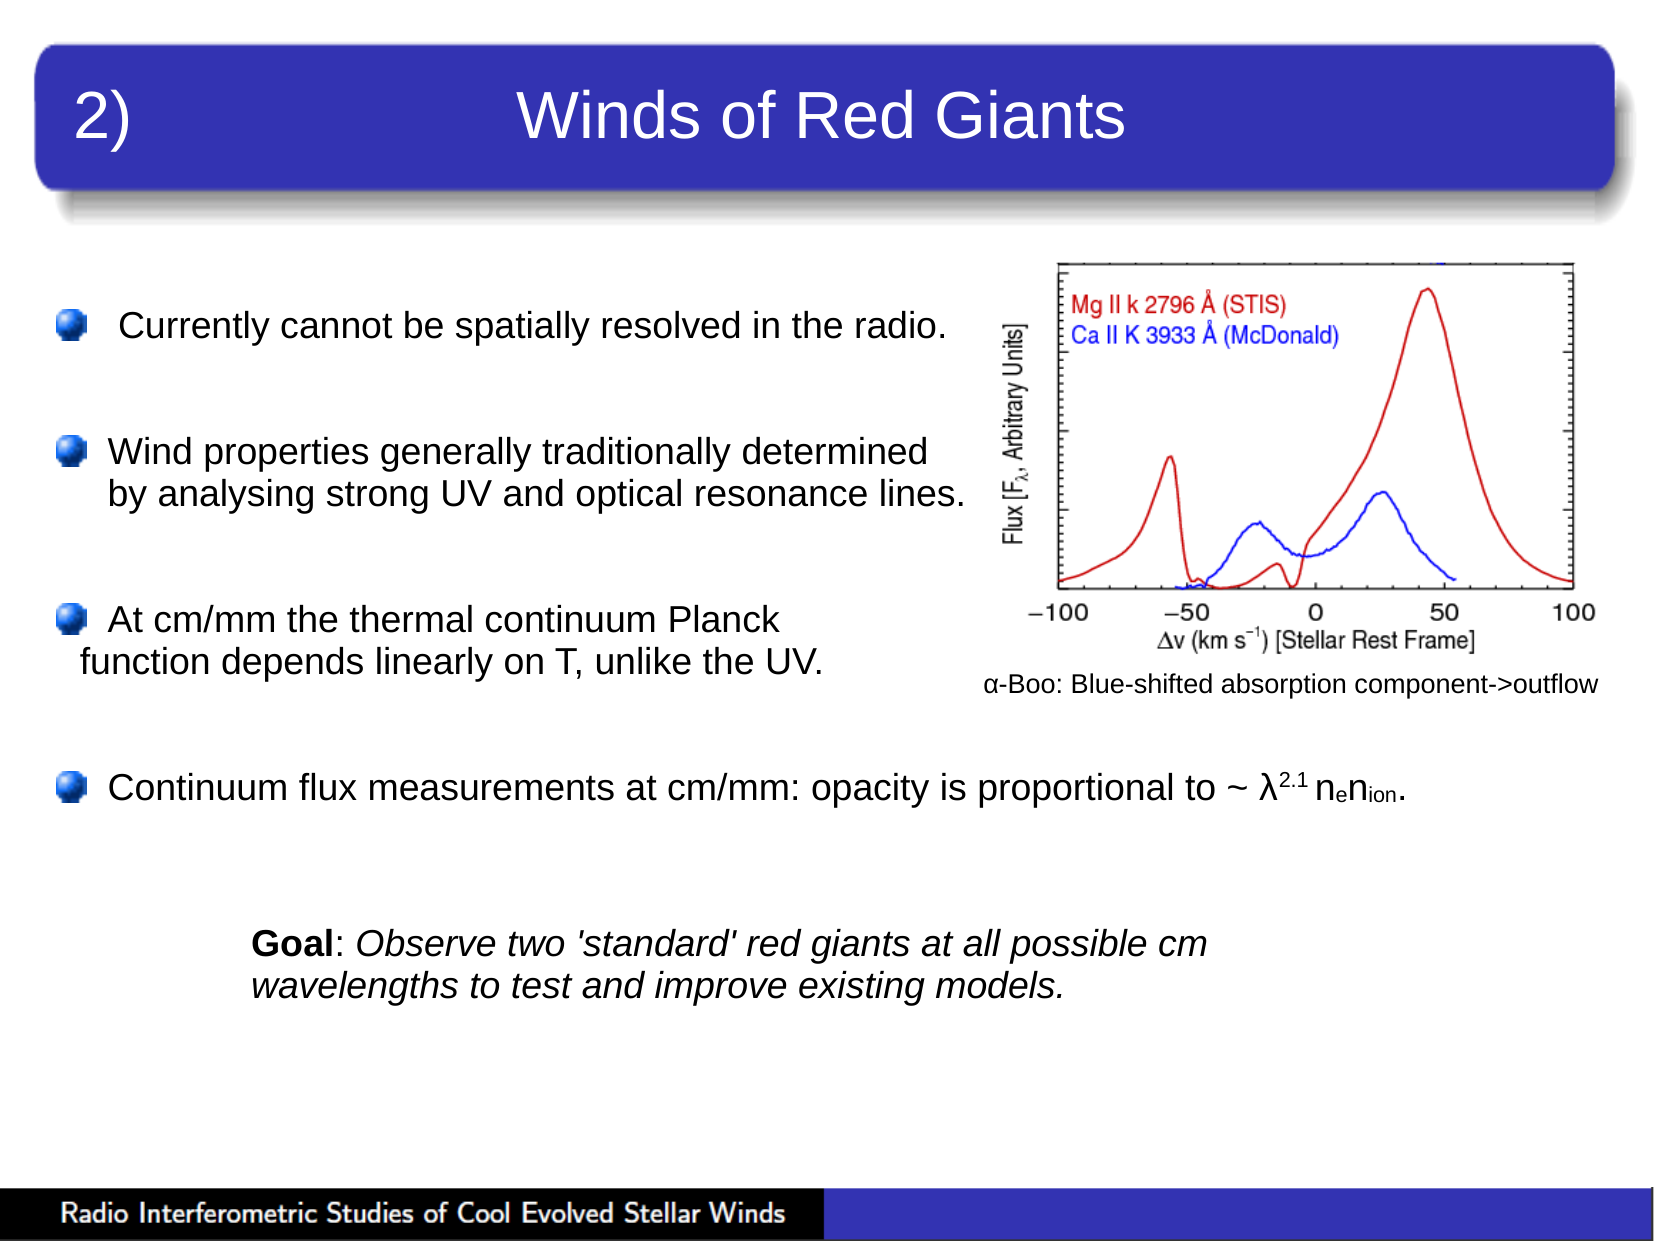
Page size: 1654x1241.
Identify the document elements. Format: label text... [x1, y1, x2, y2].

picture [23, 29, 1648, 237]
text_box α-Boo: Blue-shifted absorption component->outflow [968, 661, 1619, 707]
picture [0, 1187, 1654, 1241]
text_box Currently cannot be spatially resolved in the radio. Wind properties generally traditionally determined by analysing strong UV and optical resonance lines. At cm/mm the thermal continuum Planck function depends linearly on T, unlike the UV. Continuum flux measurements at cm/mm: opacity is proportional to ~ λ2.1 nenion. [41, 296, 1548, 1057]
text_box Goal: Observe two 'standard' red giants at all possible cm wavelengths to test and improve existing models. [236, 915, 1388, 1034]
picture [994, 247, 1601, 661]
text_box 2) Winds of Red Giants [59, 70, 1595, 189]
